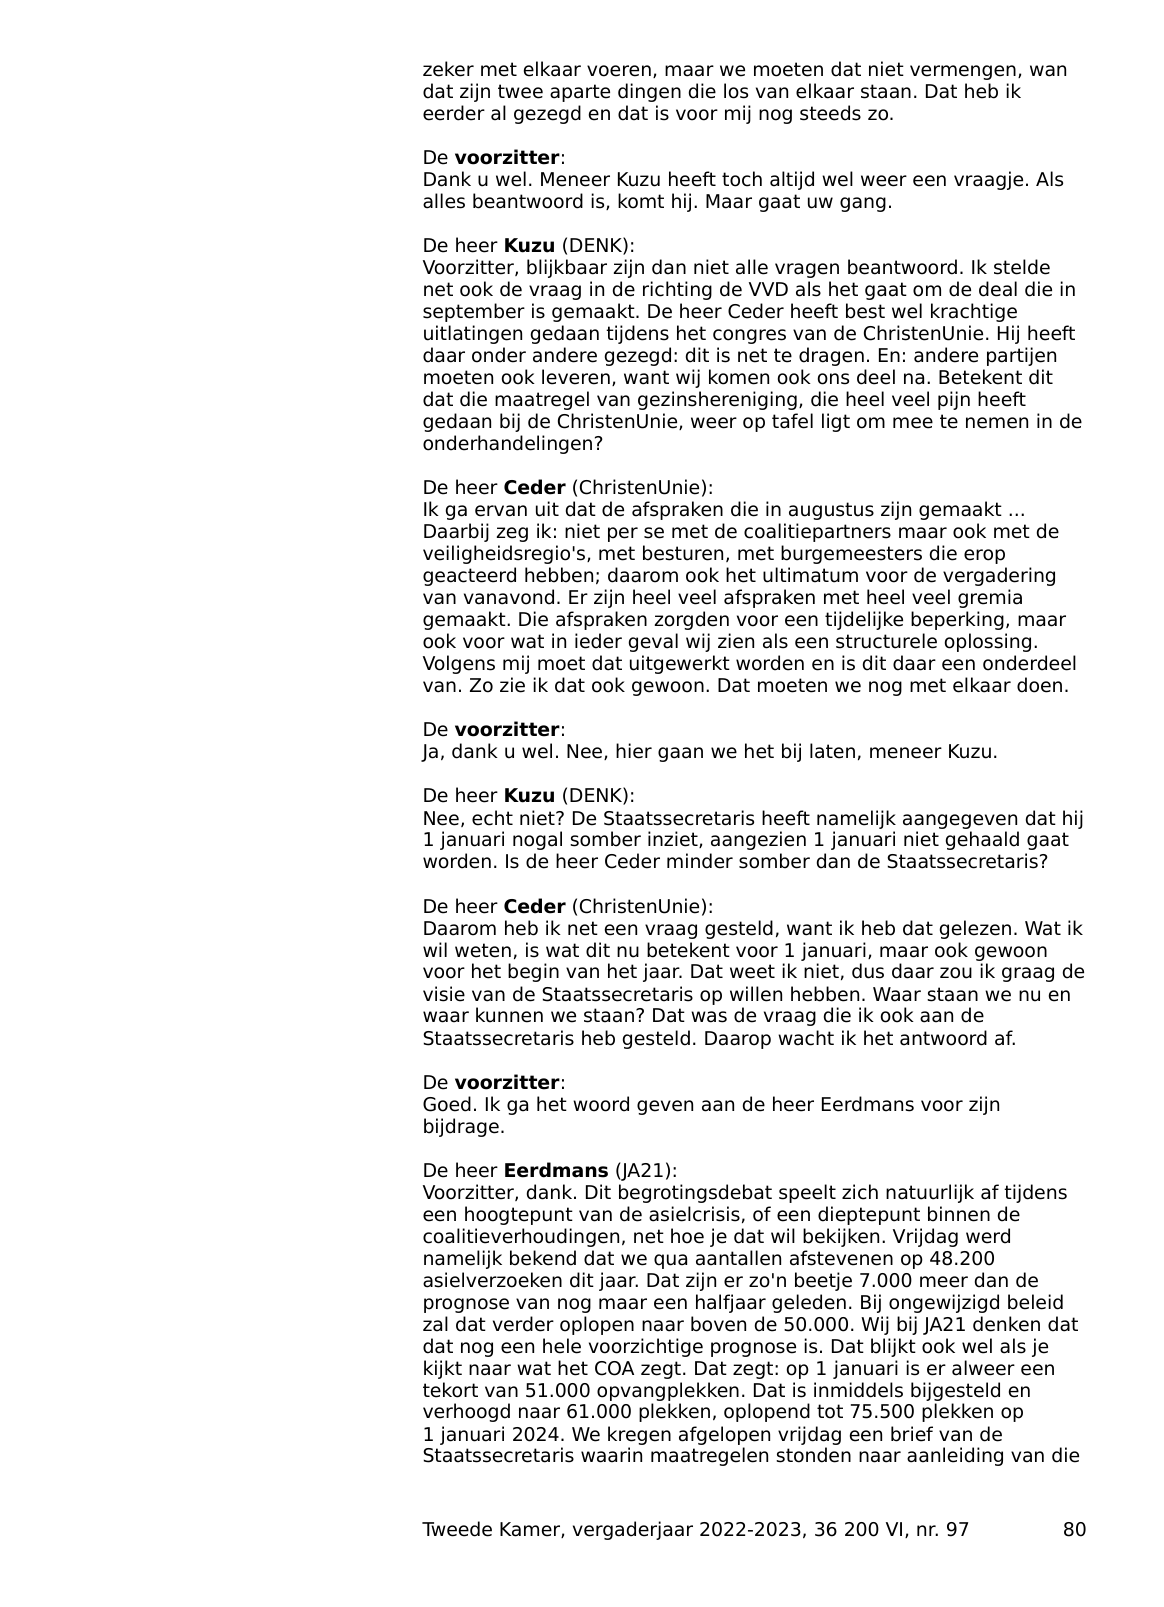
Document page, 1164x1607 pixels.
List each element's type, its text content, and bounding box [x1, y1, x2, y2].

text Voorzitter, blijkbaar zijn dan niet alle vragen beantwoord. Ik stelde net ook de vraag in de richting de VVD als het gaat om de deal die in september is gemaakt. De heer Ceder heeft best wel krachtige uitlatingen gedaan tijdens het congres van de ChristenUnie. Hij heeft daar onder andere gezegd: dit is net te dragen. En: andere partijen moeten ook leveren, want wij komen ook ons deel na. Betekent dit dat die maatregel van gezinshereniging, die heel veel pijn heeft gedaan bij de ChristenUnie, weer op tafel ligt om mee te nemen in de onderhandelingen? [422, 257, 1087, 455]
text Nee, echt niet? De Staatssecretaris heeft namelijk aangegeven dat hij 1 januari nogal somber inziet, aangezien 1 januari niet gehaald gaat worden. Is de heer Ceder minder somber dan de Staatssecretaris? [422, 807, 1087, 873]
text De voorzitter: [422, 147, 1087, 169]
text De heer Eerdmans (JA21): [422, 1160, 1087, 1182]
text Daarom heb ik net een vraag gesteld, want ik heb dat gelezen. Wat ik wil weten, is wat dit nu betekent voor 1 januari, maar ook gewoon voor het begin van het jaar. Dat weet ik niet, dus daar zou ik graag de visie van de Staatssecretaris op willen hebben. Waar staan we nu en waar kunnen we staan? Dat was de vraag die ik ook aan de Staatssecretaris heb gesteld. Daarop wacht ik het antwoord af. [422, 917, 1087, 1049]
text Dank u wel. Meneer Kuzu heeft toch altijd wel weer een vraagje. Als alles beantwoord is, komt hij. Maar gaat uw gang. [422, 169, 1087, 213]
text Goed. Ik ga het woord geven aan de heer Eerdmans voor zijn bijdrage. [422, 1093, 1087, 1137]
text De heer Kuzu (DENK): [422, 235, 1087, 257]
text De heer Ceder (ChristenUnie): [422, 896, 1087, 917]
text Ja, dank u wel. Nee, hier gaan we het bij laten, meneer Kuzu. [422, 741, 1087, 763]
text Ik ga ervan uit dat de afspraken die in augustus zijn gemaakt ... Daarbij zeg ik: niet per se met de coalitiepartners maar ook met de veiligheidsregio's, met besturen, met burgemeesters die erop geacteerd hebben; daarom ook het ultimatum voor de vergadering van vanavond. Er zijn heel veel afspraken met heel veel gremia gemaakt. Die afspraken zorgden voor een tijdelijke beperking, maar ook voor wat in ieder geval wij zien als een structurele oplossing. Volgens mij moet dat uitgewerkt worden en is dit daar een onderdeel van. Zo zie ik dat ook gewoon. Dat moeten we nog met elkaar doen. [422, 499, 1087, 697]
text De voorzitter: [422, 719, 1087, 741]
text De heer Ceder (ChristenUnie): [422, 477, 1087, 499]
text De heer Kuzu (DENK): [422, 785, 1087, 807]
text De voorzitter: [422, 1072, 1087, 1093]
text Voorzitter, dank. Dit begrotingsdebat speelt zich natuurlijk af tijdens een hoogtepunt van de asielcrisis, of een dieptepunt binnen de coalitieverhoudingen, net hoe je dat wil bekijken. Vrijdag werd namelijk bekend dat we qua aantallen afstevenen op 48.200 asielverzoeken dit jaar. Dat zijn er zo'n beetje 7.000 meer dan de prognose van nog maar een halfjaar geleden. Bij ongewijzigd beleid zal dat verder oplopen naar boven de 50.000. Wij bij JA21 denken dat dat nog een hele voorzichtige prognose is. Dat blijkt ook wel als je kijkt naar wat het COA zegt. Dat zegt: op 1 januari is er alweer een tekort van 51.000 opvangplekken. Dat is inmiddels bijgesteld en verhoogd naar 61.000 plekken, oplopend tot 75.500 plekken op 1 januari 2024. We kregen afgelopen vrijdag een brief van de Staatssecretaris waarin maatregelen stonden naar aanleiding van die [422, 1182, 1087, 1467]
text zeker met elkaar voeren, maar we moeten dat niet vermengen, wan dat zijn twee aparte dingen die los van elkaar staan. Dat heb ik eerder al gezegd en dat is voor mij nog steeds zo. [422, 59, 1087, 125]
